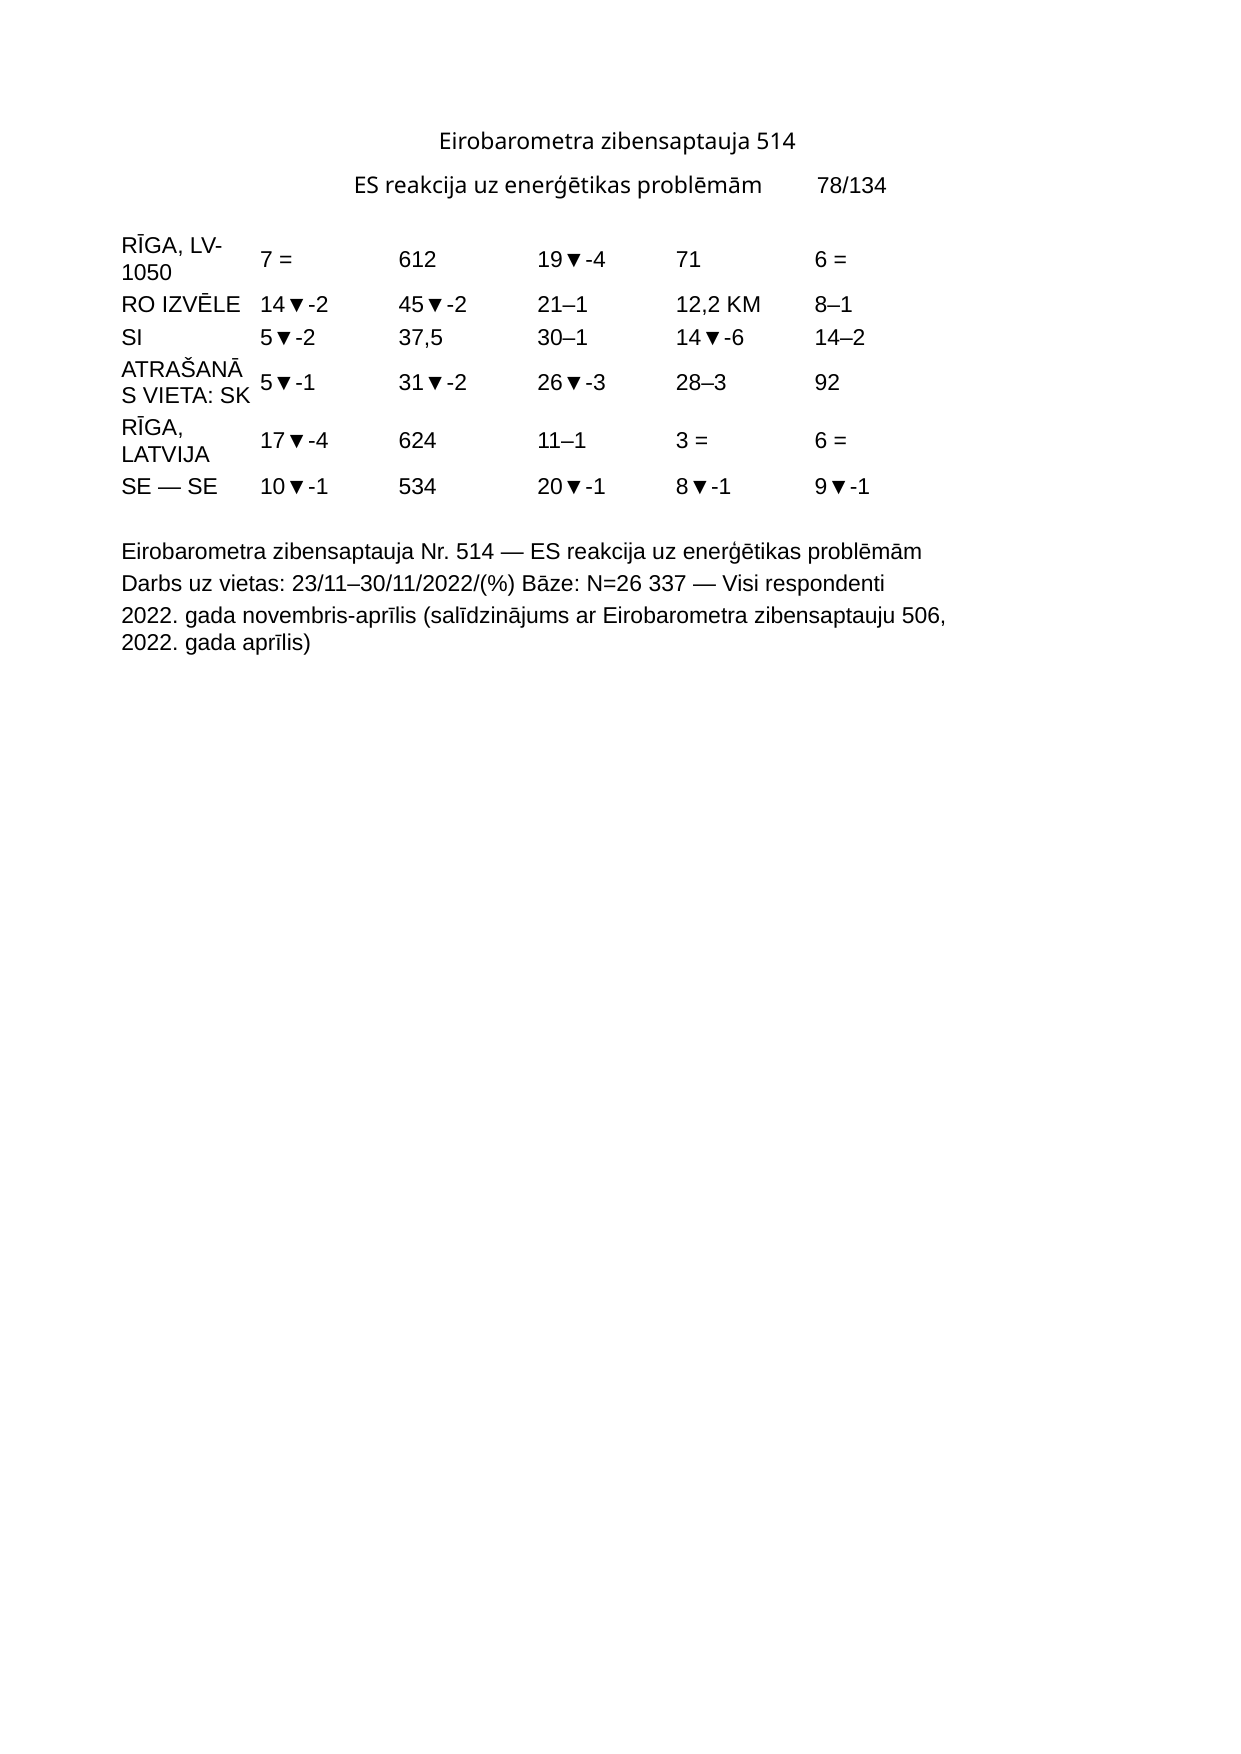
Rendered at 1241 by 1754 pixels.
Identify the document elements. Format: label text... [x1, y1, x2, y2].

table_cell 14–2 [811, 320, 950, 353]
table_cell SI [118, 320, 257, 353]
table_cell 12,2 KM [673, 288, 811, 320]
table_cell 17▼-4 [257, 411, 395, 470]
table_cell 6 = [811, 230, 950, 288]
table_cell [118, 502, 257, 535]
table_cell [534, 502, 673, 535]
table_cell 92 [811, 353, 950, 411]
table_cell [673, 502, 811, 535]
table_cell 37,5 [395, 320, 534, 353]
table_cell 20▼-1 [534, 470, 673, 502]
table_cell 624 [395, 411, 534, 470]
table_cell 612 [395, 230, 534, 288]
table_cell SE — SE [118, 470, 257, 502]
table_cell 8▼-1 [673, 470, 811, 502]
table_cell [395, 502, 534, 535]
table_cell Eirobarometra zibensaptauja Nr. 514 — ES reakcija uz enerģētikas problēmām [118, 535, 950, 567]
table_cell RĪGA, LATVIJA [118, 411, 257, 470]
table_cell [257, 502, 395, 535]
table_cell 10▼-1 [257, 470, 395, 502]
table_cell 5▼-2 [257, 320, 395, 353]
table_cell Darbs uz vietas: 23/11–30/11/2022/(%) Bāze: N=26 337 — Visi respondenti [118, 567, 950, 599]
table_cell RĪGA, LV-1050 [118, 230, 257, 288]
table_cell 2022. gada novembris-aprīlis (salīdzinājums ar Eirobarometra zibensaptauju 506, 2022. gada aprīlis) [118, 600, 950, 658]
table_cell 26▼-3 [534, 353, 673, 411]
table_cell 6 = [811, 411, 950, 470]
table_cell 14▼-2 [257, 288, 395, 320]
table_cell 28–3 [673, 353, 811, 411]
table_cell 45▼-2 [395, 288, 534, 320]
table_cell 21–1 [534, 288, 673, 320]
table_cell 9▼-1 [811, 470, 950, 502]
table_cell 534 [395, 470, 534, 502]
table_cell 71 [673, 230, 811, 288]
table_cell 8–1 [811, 288, 950, 320]
table_cell 5▼-1 [257, 353, 395, 411]
table_cell RO IZVĒLE [118, 288, 257, 320]
table_cell 31▼-2 [395, 353, 534, 411]
table_cell 7 = [257, 230, 395, 288]
table_cell [811, 502, 950, 535]
table_cell 14▼-6 [673, 320, 811, 353]
table_cell ATRAŠANĀS VIETA: SK [118, 353, 257, 411]
table_cell 30–1 [534, 320, 673, 353]
table_cell 3 = [673, 411, 811, 470]
table_cell 19▼-4 [534, 230, 673, 288]
table_cell 11–1 [534, 411, 673, 470]
